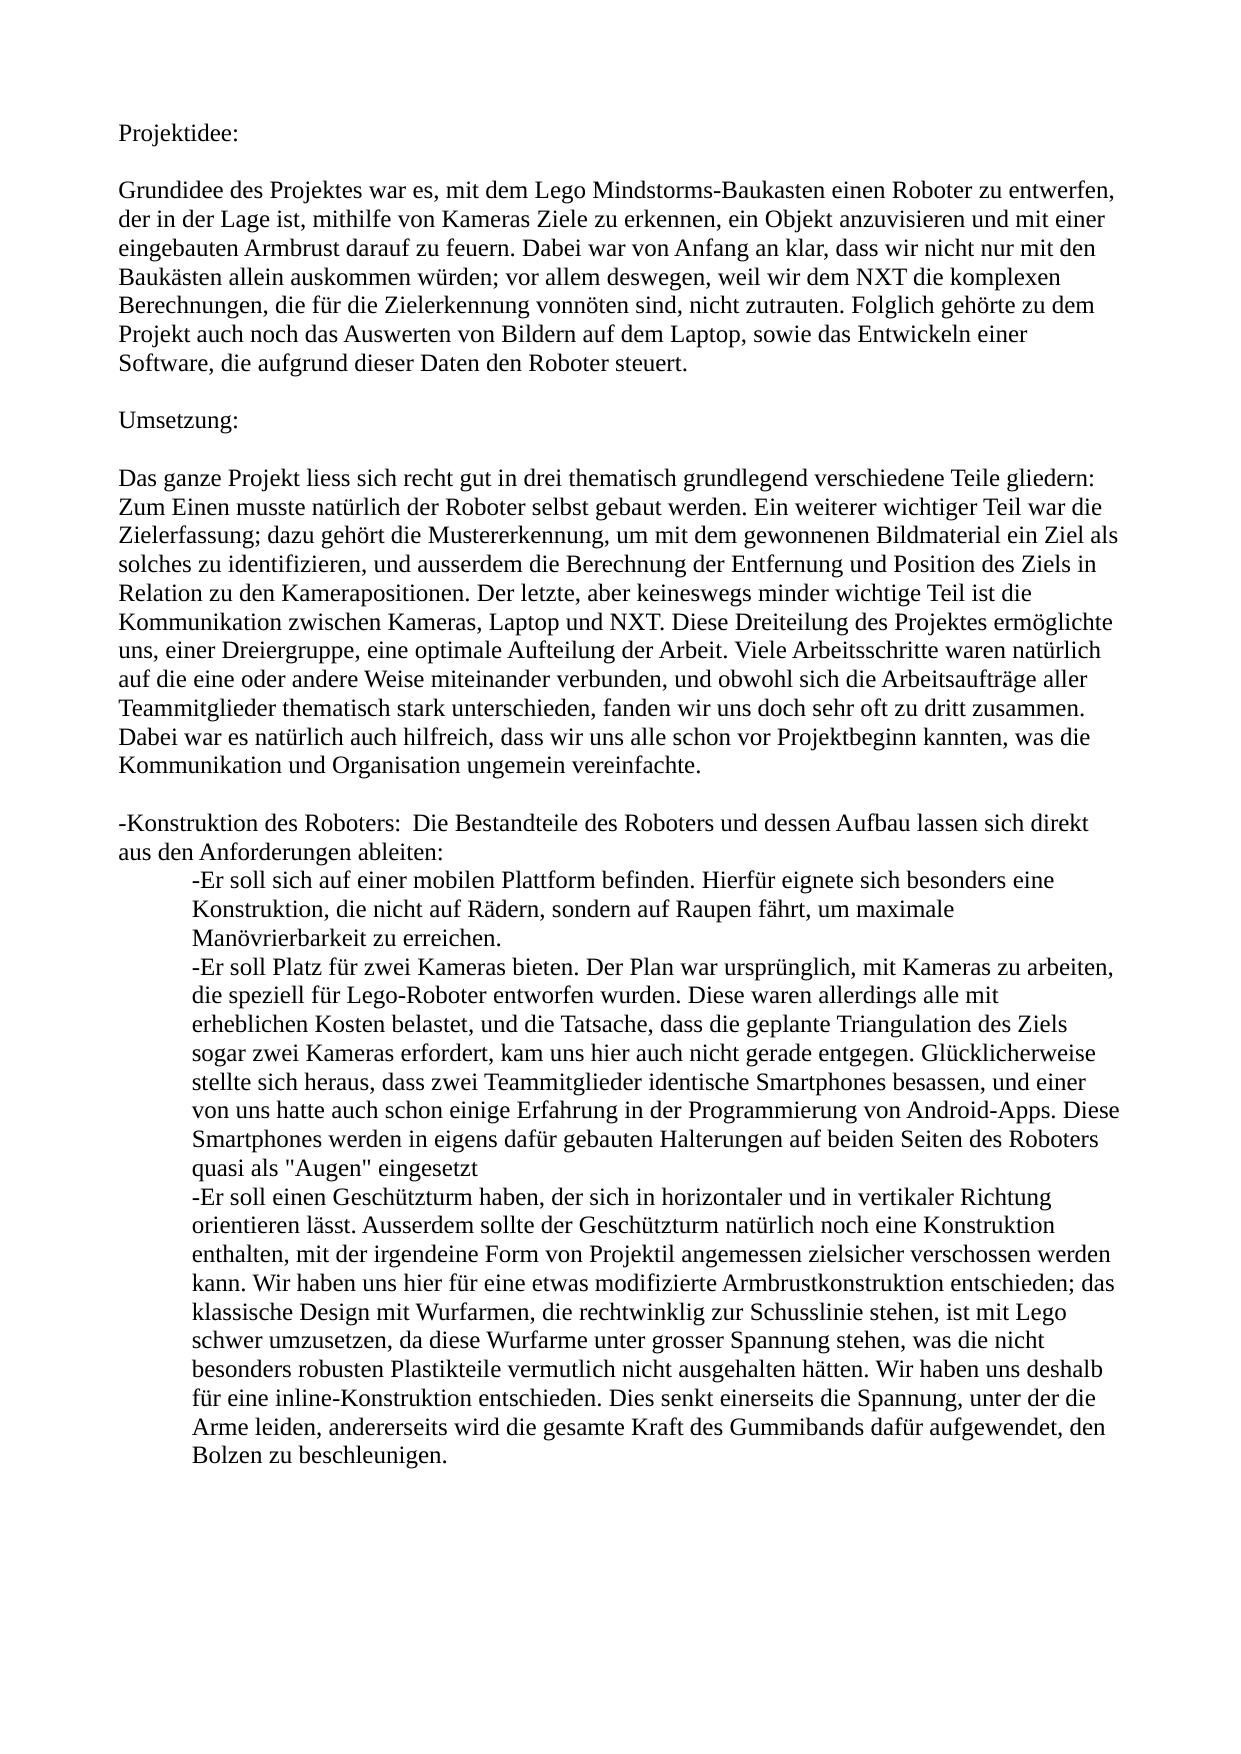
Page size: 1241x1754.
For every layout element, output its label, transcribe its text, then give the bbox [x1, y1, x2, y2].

text -Er soll sich auf einer mobilen Plattform befinden. Hierfür eignete sich besonders eine Konstruktion, die nicht auf Rädern, sondern auf Raupen fährt, um maximale Manövrierbarkeit zu erreichen. [118, 866, 1122, 952]
text Umsetzung: [118, 406, 1122, 434]
text Projektidee: [118, 118, 1122, 147]
text Das ganze Projekt liess sich recht gut in drei thematisch grundlegend verschiedene Teile gliedern: Zum Einen musste natürlich der Roboter selbst gebaut werden. Ein weiterer wichtiger Teil war die Zielerfassung; dazu gehört die Mustererkennung, um mit dem gewonnenen Bildmaterial ein Ziel als solches zu identifizieren, und ausserdem die Berechnung der Entfernung und Position des Ziels in Relation zu den Kamerapositionen. Der letzte, aber keineswegs minder wichtige Teil ist die Kommunikation zwischen Kameras, Laptop und NXT. Diese Dreiteilung des Projektes ermöglichte uns, einer Dreiergruppe, eine optimale Aufteilung der Arbeit. Viele Arbeitsschritte waren natürlich auf die eine oder andere Weise miteinander verbunden, und obwohl sich die Arbeitsaufträge aller Teammitglieder thematisch stark unterschieden, fanden wir uns doch sehr oft zu dritt zusammen. Dabei war es natürlich auch hilfreich, dass wir uns alle schon vor Projektbeginn kannten, was die Kommunikation und Organisation ungemein vereinfachte. [118, 463, 1122, 779]
text -Er soll Platz für zwei Kameras bieten. Der Plan war ursprünglich, mit Kameras zu arbeiten, die speziell für Lego-Roboter entworfen wurden. Diese waren allerdings alle mit erheblichen Kosten belastet, und die Tatsache, dass die geplante Triangulation des Ziels sogar zwei Kameras erfordert, kam uns hier auch nicht gerade entgegen. Glücklicherweise stellte sich heraus, dass zwei Teammitglieder identische Smartphones besassen, und einer von uns hatte auch schon einige Erfahrung in der Programmierung von Android-Apps. Diese Smartphones werden in eigens dafür gebauten Halterungen auf beiden Seiten des Roboters quasi als "Augen" eingesetzt [118, 952, 1122, 1182]
text Grundidee des Projektes war es, mit dem Lego Mindstorms-Baukasten einen Roboter zu entwerfen, der in der Lage ist, mithilfe von Kameras Ziele zu erkennen, ein Objekt anzuvisieren und mit einer eingebauten Armbrust darauf zu feuern. Dabei war von Anfang an klar, dass wir nicht nur mit den Baukästen allein auskommen würden; vor allem deswegen, weil wir dem NXT die komplexen Berechnungen, die für die Zielerkennung vonnöten sind, nicht zutrauten. Folglich gehörte zu dem Projekt auch noch das Auswerten von Bildern auf dem Laptop, sowie das Entwickeln einer Software, die aufgrund dieser Daten den Roboter steuert. [118, 176, 1122, 377]
text -Konstruktion des Roboters: Die Bestandteile des Roboters und dessen Aufbau lassen sich direkt aus den Anforderungen ableiten: [118, 808, 1122, 866]
text -Er soll einen Geschützturm haben, der sich in horizontaler und in vertikaler Richtung orientieren lässt. Ausserdem sollte der Geschützturm natürlich noch eine Konstruktion enthalten, mit der irgendeine Form von Projektil angemessen zielsicher verschossen werden kann. Wir haben uns hier für eine etwas modifizierte Armbrustkonstruktion entschieden; das klassische Design mit Wurfarmen, die rechtwinklig zur Schusslinie stehen, ist mit Lego schwer umzusetzen, da diese Wurfarme unter grosser Spannung stehen, was die nicht besonders robusten Plastikteile vermutlich nicht ausgehalten hätten. Wir haben uns deshalb für eine inline-Konstruktion entschieden. Dies senkt einerseits die Spannung, unter der die Arme leiden, andererseits wird die gesamte Kraft des Gummibands dafür aufgewendet, den Bolzen zu beschleunigen. [118, 1182, 1122, 1469]
